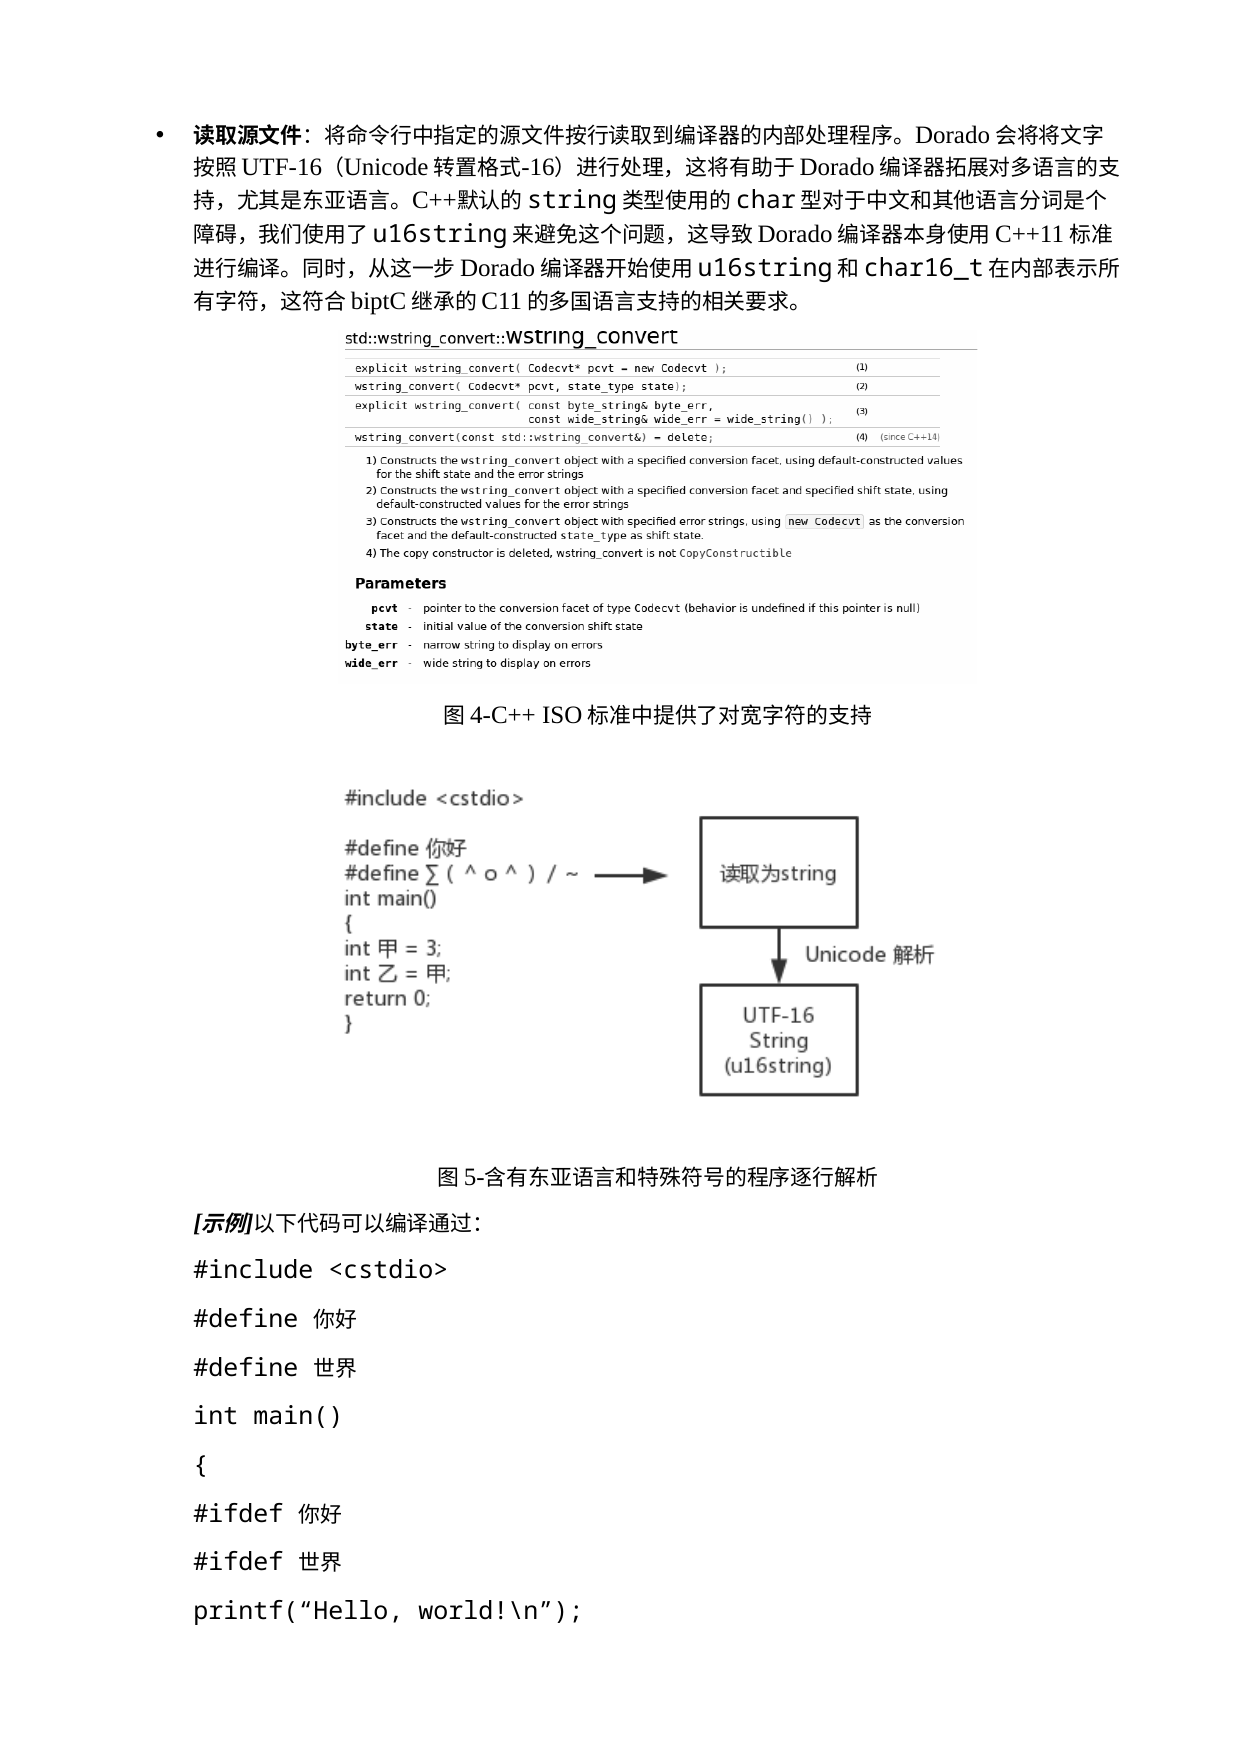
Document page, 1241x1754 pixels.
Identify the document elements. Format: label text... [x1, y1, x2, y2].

list printf(“Hello, world!\n”); [156, 1592, 1122, 1627]
list [示例]以下代码可以编译通过： [156, 1206, 1122, 1237]
picture [337, 330, 978, 684]
picture [270, 744, 1045, 1145]
list #define 你好 [156, 1301, 1122, 1335]
list 图4-C++ ISO标准中提供了对宽字符的支持 [156, 698, 1122, 729]
list #include <cstdio> [156, 1252, 1122, 1286]
list #ifdef 世界 [156, 1544, 1122, 1578]
list { [156, 1447, 1122, 1481]
list 图5-含有东亚语言和特殊符号的程序逐行解析 [156, 1159, 1122, 1191]
list #ifdef 你好 [156, 1495, 1122, 1529]
list #define 世界 [156, 1349, 1122, 1383]
list 读取源文件：将命令行中指定的源文件按行读取到编译器的内部处理程序。Dorado会将将文字按照UTF-16（Unicode转置格式-16）进行处理，这将有助于Dorado编译器拓展对多语言的支持，尤其是东亚语言。C++默认的string类型使用的char型对于中文和其他语言分词是个障碍，我们使用了u16string来避免这个问题，这导致Dorado编译器本身使用C++11标准进行编译。同时，从这一步Dorado编译器开始使用u16string和char16_t在内部表示所有字符，这符合biptC继承的C11的多国语言支持的相关要求。 [156, 118, 1122, 315]
list int main() [156, 1398, 1122, 1432]
